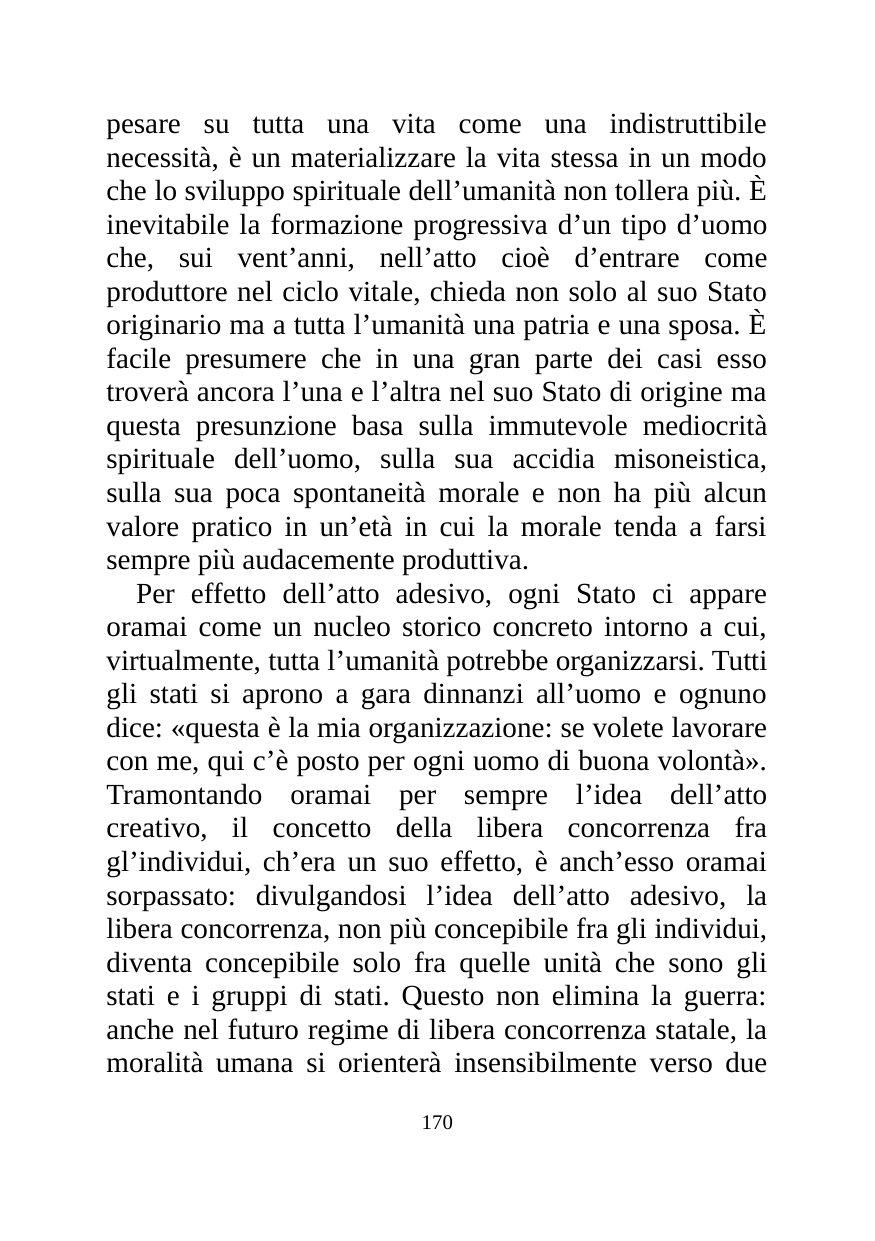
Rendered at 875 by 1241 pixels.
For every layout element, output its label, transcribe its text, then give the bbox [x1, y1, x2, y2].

text pesare su tutta una vita come una indistruttibile necessità, è un materializzare la vita stessa in un modo che lo sviluppo spirituale dell’umanità non tollera più. È inevitabile la formazione progressiva d’un tipo d’uomo che, sui vent’anni, nell’atto cioè d’entrare come produttore nel ciclo vitale, chieda non solo al suo Stato originario ma a tutta l’umanità una patria e una sposa. È facile presumere che in una gran parte dei casi esso troverà ancora l’una e l’altra nel suo Stato di origine ma questa presunzione basa sulla immutevole mediocrità spirituale dell’uomo, sulla sua accidia misoneistica, sulla sua poca spontaneità morale e non ha più alcun valore pratico in un’età in cui la morale tenda a farsi sempre più audacemente produttiva. [106, 106, 768, 576]
text Per effetto dell’atto adesivo, ogni Stato ci appare oramai come un nucleo storico concreto intorno a cui, virtualmente, tutta l’umanità potrebbe organizzarsi. Tutti gli stati si aprono a gara dinnanzi all’uomo e ognuno dice: «questa è la mia organizzazione: se volete lavorare con me, qui c’è posto per ogni uomo di buona volontà». Tramontando oramai per sempre l’idea dell’atto creativo, il concetto della libera concorrenza fra gl’individui, ch’era un suo effetto, è anch’esso oramai sorpassato: divulgandosi l’idea dell’atto adesivo, la libera concorrenza, non più concepibile fra gli individui, diventa concepibile solo fra quelle unità che sono gli stati e i gruppi di stati. Questo non elimina la guerra: anche nel futuro regime di libera concorrenza statale, la moralità umana si orienterà insensibilmente verso due [106, 576, 768, 1079]
